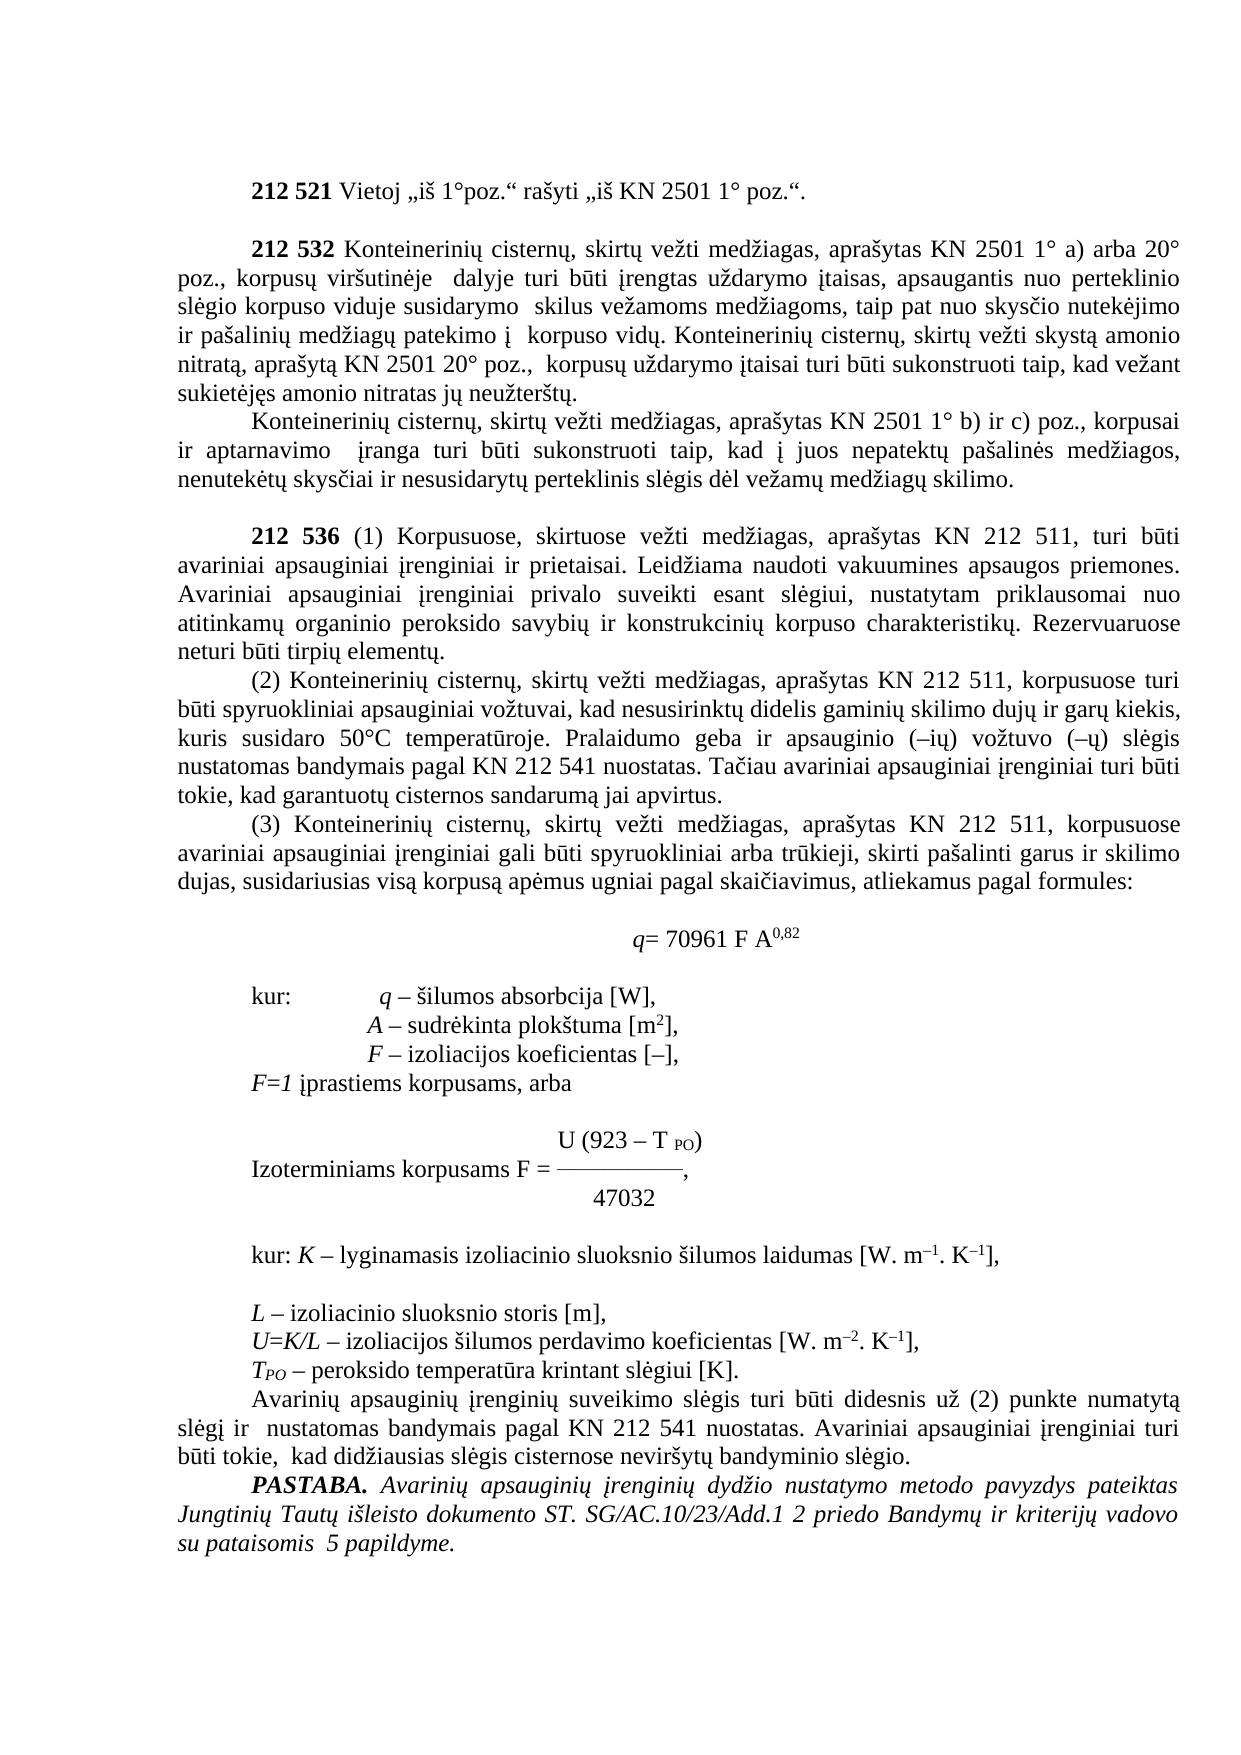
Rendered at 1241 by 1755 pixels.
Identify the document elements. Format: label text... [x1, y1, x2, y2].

text Izoterminiams korpusams F = ________________, [177, 1154, 1181, 1183]
text U (923 – T PO) [177, 1125, 1181, 1154]
text 212 521 Vietoj „iš 1°poz.“ rašyti „iš KN 2501 1° poz.“. [177, 176, 1181, 205]
text 212 532 Konteinerinių cisternų, skirtų vežti medžiagas, aprašytas KN 2501 1° a) arba 20° poz., korpusų viršutinėje dalyje turi būti įrengtas uždarymo įtaisas, apsaugantis nuo perteklinio slėgio korpuso viduje susidarymo skilus vežamoms medžiagoms, taip pat nuo skysčio nutekėjimo ir pašalinių medžiagų patekimo į korpuso vidų. Konteinerinių cisternų, skirtų vežti skystą amonio nitratą, aprašytą KN 2501 20° poz., korpusų uždarymo įtaisai turi būti sukonstruoti taip, kad vežant sukietėjęs amonio nitratas jų neužterštų. [177, 234, 1181, 406]
text U=K/L – izoliacijos šilumos perdavimo koeficientas [W. m–2. K–1], [177, 1326, 1181, 1355]
text PASTABA. Avarinių apsauginių įrenginių dydžio nustatymo metodo pavyzdys pateiktas Jungtinių Tautų išleisto dokumento ST. SG/AC.10/23/Add.1 2 priedo Bandymų ir kriterijų vadovo su pataisomis 5 papildyme. [177, 1470, 1181, 1556]
text Konteinerinių cisternų, skirtų vežti medžiagas, aprašytas KN 2501 1° b) ir c) poz., korpusai ir aptarnavimo įranga turi būti sukonstruoti taip, kad į juos nepatektų pašalinės medžiagos, nenutekėtų skysčiai ir nesusidarytų perteklinis slėgis dėl vežamų medžiagų skilimo. [177, 406, 1181, 493]
text 47032 [177, 1183, 1181, 1211]
text (2) Konteinerinių cisternų, skirtų vežti medžiagas, aprašytas KN 212 511, korpusuose turi būti spyruokliniai apsauginiai vožtuvai, kad nesusirinktų didelis gaminių skilimo dujų ir garų kiekis, kuris susidaro 50°C temperatūroje. Pralaidumo geba ir apsauginio (–ių) vožtuvo (–ų) slėgis nustatomas bandymais pagal KN 212 541 nuostatas. Tačiau avariniai apsauginiai įrenginiai turi būti tokie, kad garantuotų cisternos sandarumą jai apvirtus. [177, 665, 1181, 809]
text kur: K – lyginamasis izoliacinio sluoksnio šilumos laidumas [W. m–1. K–1], [177, 1240, 1181, 1269]
text q= 70961 F A0,82 [177, 924, 1181, 953]
text TPO – peroksido temperatūra krintant slėgiui [K]. [177, 1355, 1181, 1384]
text (3) Konteinerinių cisternų, skirtų vežti medžiagas, aprašytas KN 212 511, korpusuose avariniai apsauginiai įrenginiai gali būti spyruokliniai arba trūkieji, skirti pašalinti garus ir skilimo dujas, susidariusias visą korpusą apėmus ugniai pagal skaičiavimus, atliekamus pagal formules: [177, 809, 1181, 895]
text F – izoliacijos koeficientas [–], [177, 1039, 1181, 1068]
text 212 536 (1) Korpusuose, skirtuose vežti medžiagas, aprašytas KN 212 511, turi būti avariniai apsauginiai įrenginiai ir prietaisai. Leidžiama naudoti vakuumines apsaugos priemones. Avariniai apsauginiai įrenginiai privalo suveikti esant slėgiui, nustatytam priklausomai nuo atitinkamų organinio peroksido savybių ir konstrukcinių korpuso charakteristikų. Rezervuaruose neturi būti tirpių elementų. [177, 521, 1181, 665]
text F=1 įprastiems korpusams, arba [177, 1068, 1181, 1096]
text A – sudrėkinta plokštuma [m2], [177, 1010, 1181, 1039]
text L – izoliacinio sluoksnio storis [m], [177, 1298, 1181, 1326]
text Avarinių apsauginių įrenginių suveikimo slėgis turi būti didesnis už (2) punkte numatytą slėgį ir nustatomas bandymais pagal KN 212 541 nuostatas. Avariniai apsauginiai įrenginiai turi būti tokie, kad didžiausias slėgis cisternose neviršytų bandyminio slėgio. [177, 1384, 1181, 1470]
text kur: q – šilumos absorbcija [W], [177, 981, 1181, 1010]
